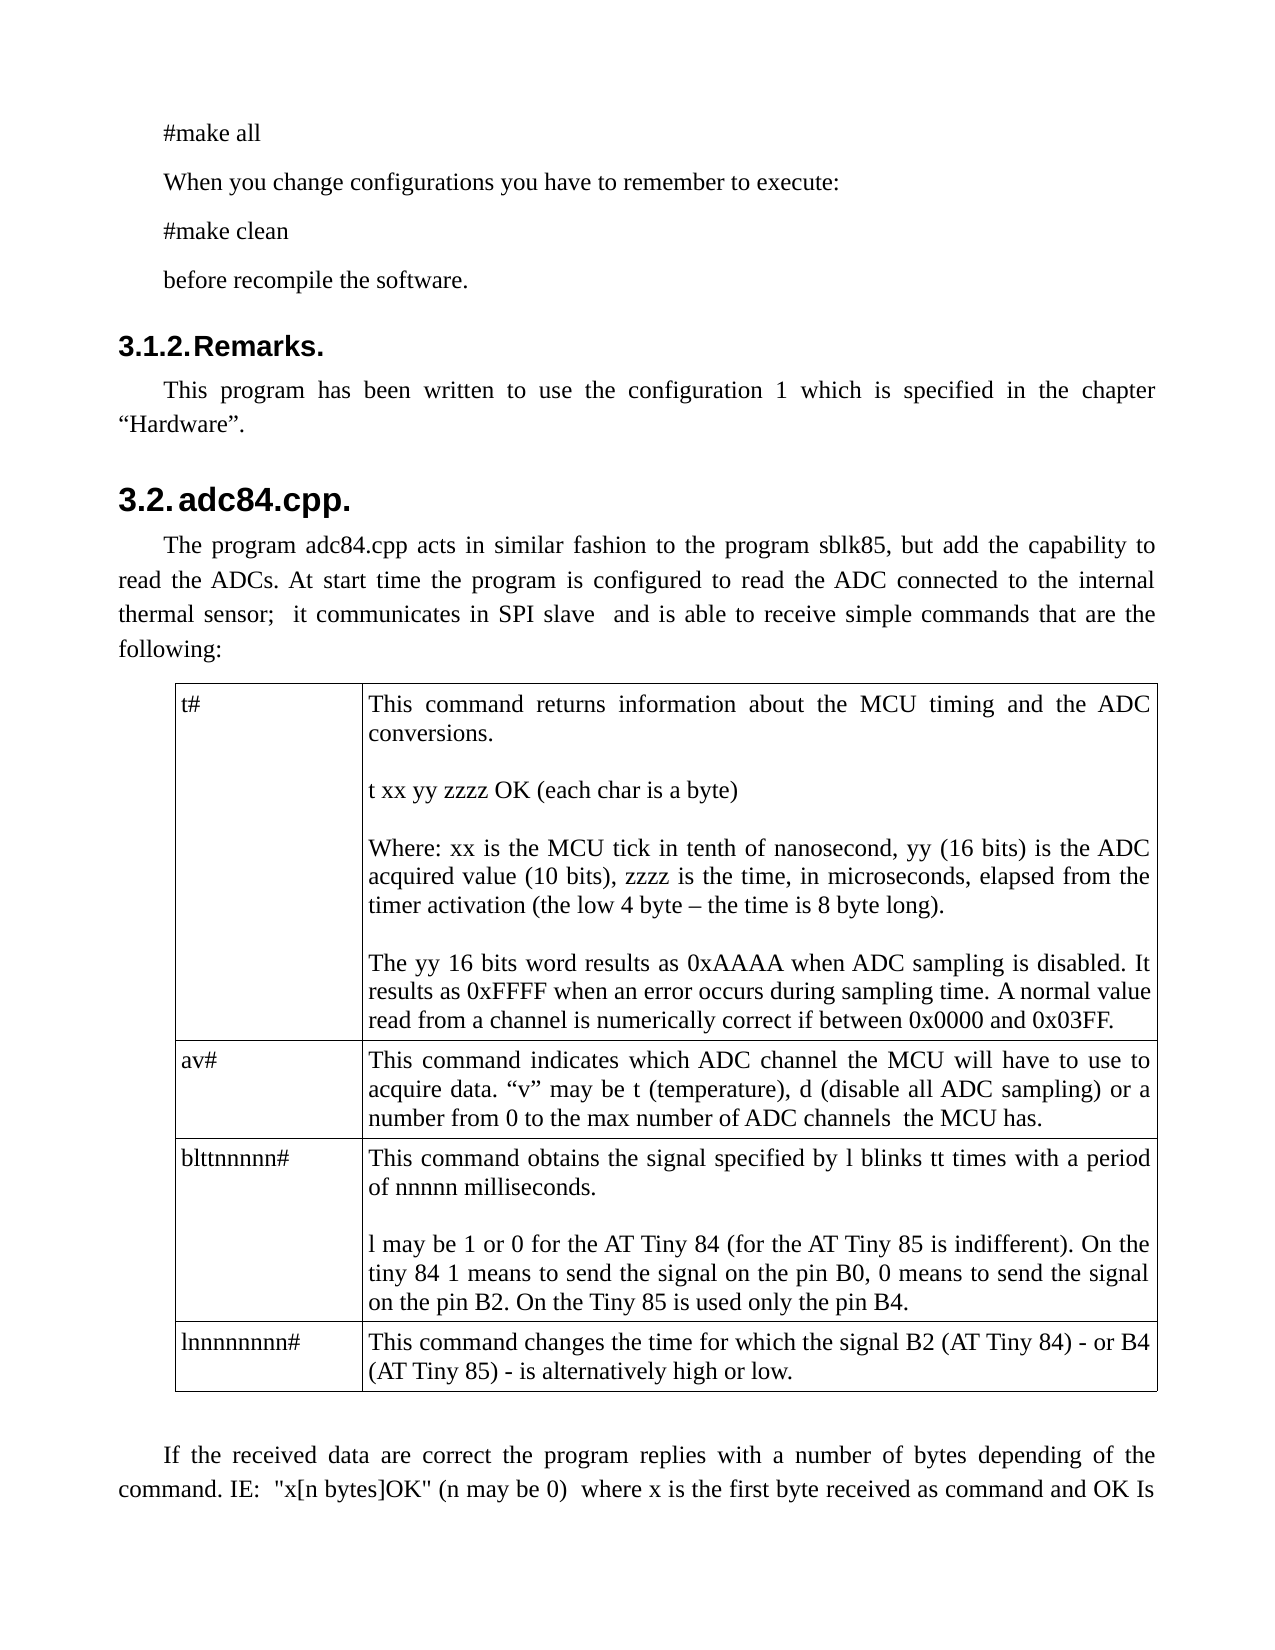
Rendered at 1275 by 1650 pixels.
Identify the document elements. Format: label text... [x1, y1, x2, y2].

text #make all [118, 118, 1157, 147]
text If the received data are correct the program replies with a number of bytes depending of the command. IE: "x[n bytes]OK" (n may be 0) where x is the first byte received as command and OK Is [118, 1440, 1157, 1503]
text #make clean [118, 216, 1157, 245]
table_cell blttnnnnn# [176, 1139, 362, 1321]
text before recompile the software. [118, 265, 1157, 294]
table_cell This command changes the time for which the signal B2 (AT Tiny 84) - or B4 (AT Tiny 85) - is alternatively high or low. [363, 1322, 1157, 1391]
table_cell This command indicates which ADC channel the MCU will have to use to acquire data. “v” may be t (temperature), d (disable all ADC sampling) or a number from 0 to the max number of ADC channels the MCU has. [363, 1041, 1157, 1137]
text The program adc84.cpp acts in similar fashion to the program sblk85, but add the capability to read the ADCs. At start time the program is configured to read the ADC connected to the internal thermal sensor; it communicates in SPI slave and is able to receive simple commands that are the following: [118, 531, 1157, 663]
text When you change configurations you have to remember to execute: [118, 167, 1157, 196]
table_cell This command obtains the signal specified by l blinks tt times with a period of nnnnn milliseconds. l may be 1 or 0 for the AT Tiny 84 (for the AT Tiny 85 is indifferent). On the tiny 84 1 means to send the signal on the pin B0, 0 means to send the signal on the pin B2. On the Tiny 85 is used only the pin B4. [363, 1139, 1157, 1321]
subtitle adc84.cpp. [118, 479, 1157, 518]
subtitle Remarks. [118, 329, 1157, 362]
table_header t# [176, 684, 362, 1039]
table_header This command returns information about the MCU timing and the ADC conversions. t xx yy zzzz OK (each char is a byte) Where: xx is the MCU tick in tenth of nanosecond, yy (16 bits) is the ADC acquired value (10 bits), zzzz is the time, in microseconds, elapsed from the timer activation (the low 4 byte – the time is 8 byte long). The yy 16 bits word results as 0xAAAA when ADC sampling is disabled. It results as 0xFFFF when an error occurs during sampling time. A normal value read from a channel is numerically correct if between 0x0000 and 0x03FF. [363, 684, 1157, 1039]
table_cell lnnnnnnnn# [176, 1322, 362, 1391]
text This program has been written to use the configuration 1 which is specified in the chapter “Hardware”. [118, 375, 1157, 438]
table_cell av# [176, 1041, 362, 1137]
